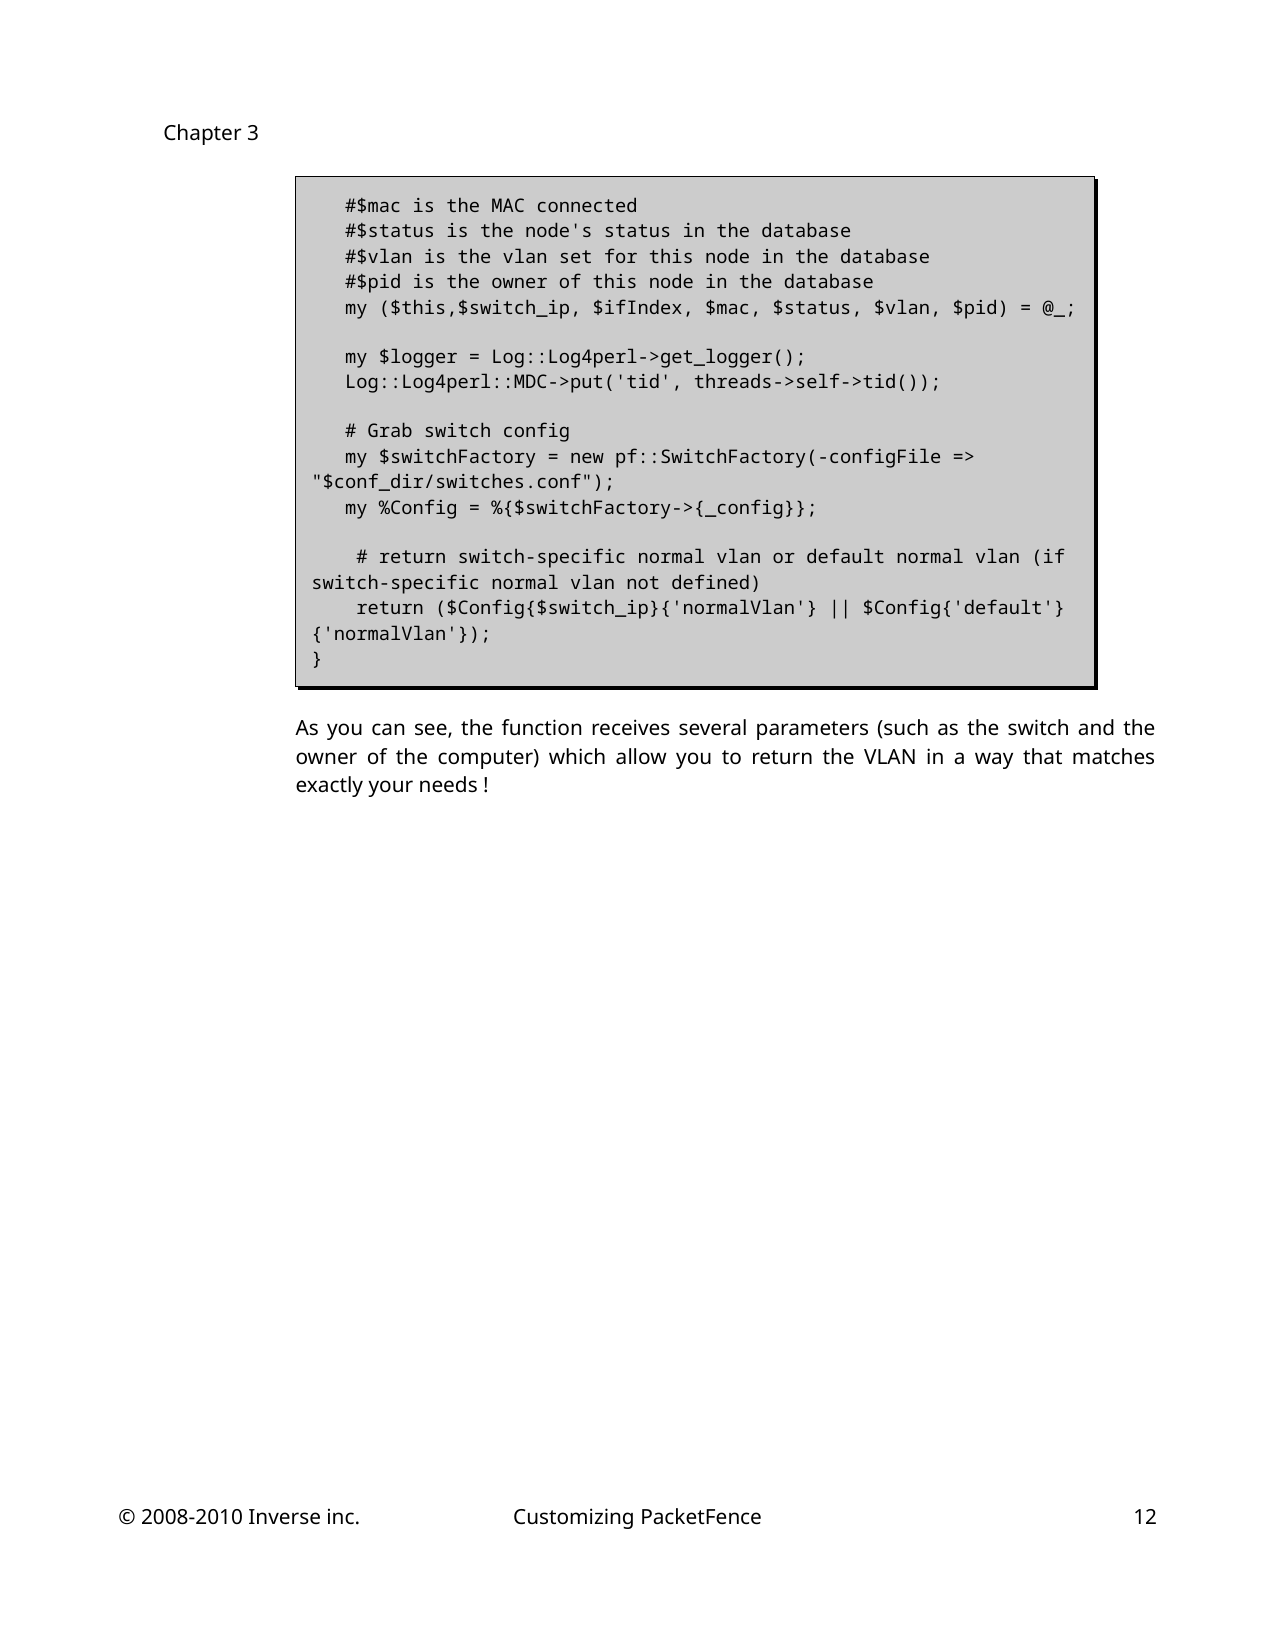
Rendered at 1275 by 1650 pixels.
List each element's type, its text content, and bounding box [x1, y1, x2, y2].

text # Grab switch config my $switchFactory = new pf::SwitchFactory(-configFile => "$conf_dir/switches.conf"); my %Config = %{$switchFactory->{_config}}; [296, 402, 1094, 520]
text #$mac is the MAC connected #$status is the node's status in the database #$vlan is the vlan set for this node in the database #$pid is the owner of this node in the database my ($this,$switch_ip, $ifIndex, $mac, $status, $vlan, $pid) = @_; [296, 177, 1094, 319]
text # return switch-specific normal vlan or default normal vlan (if switch-specific normal vlan not defined) return ($Config{$switch_ip}{'normalVlan'} || $Config{'default'}{'normalVlan'}); } [296, 528, 1094, 686]
text As you can see, the function receives several parameters (such as the switch and the owner of the computer) which allow you to return the VLAN in a way that matches exactly your needs ! [295, 713, 1157, 799]
text my $logger = Log::Log4perl->get_logger(); Log::Log4perl::MDC->put('tid', threads->self->tid()); [296, 327, 1094, 394]
